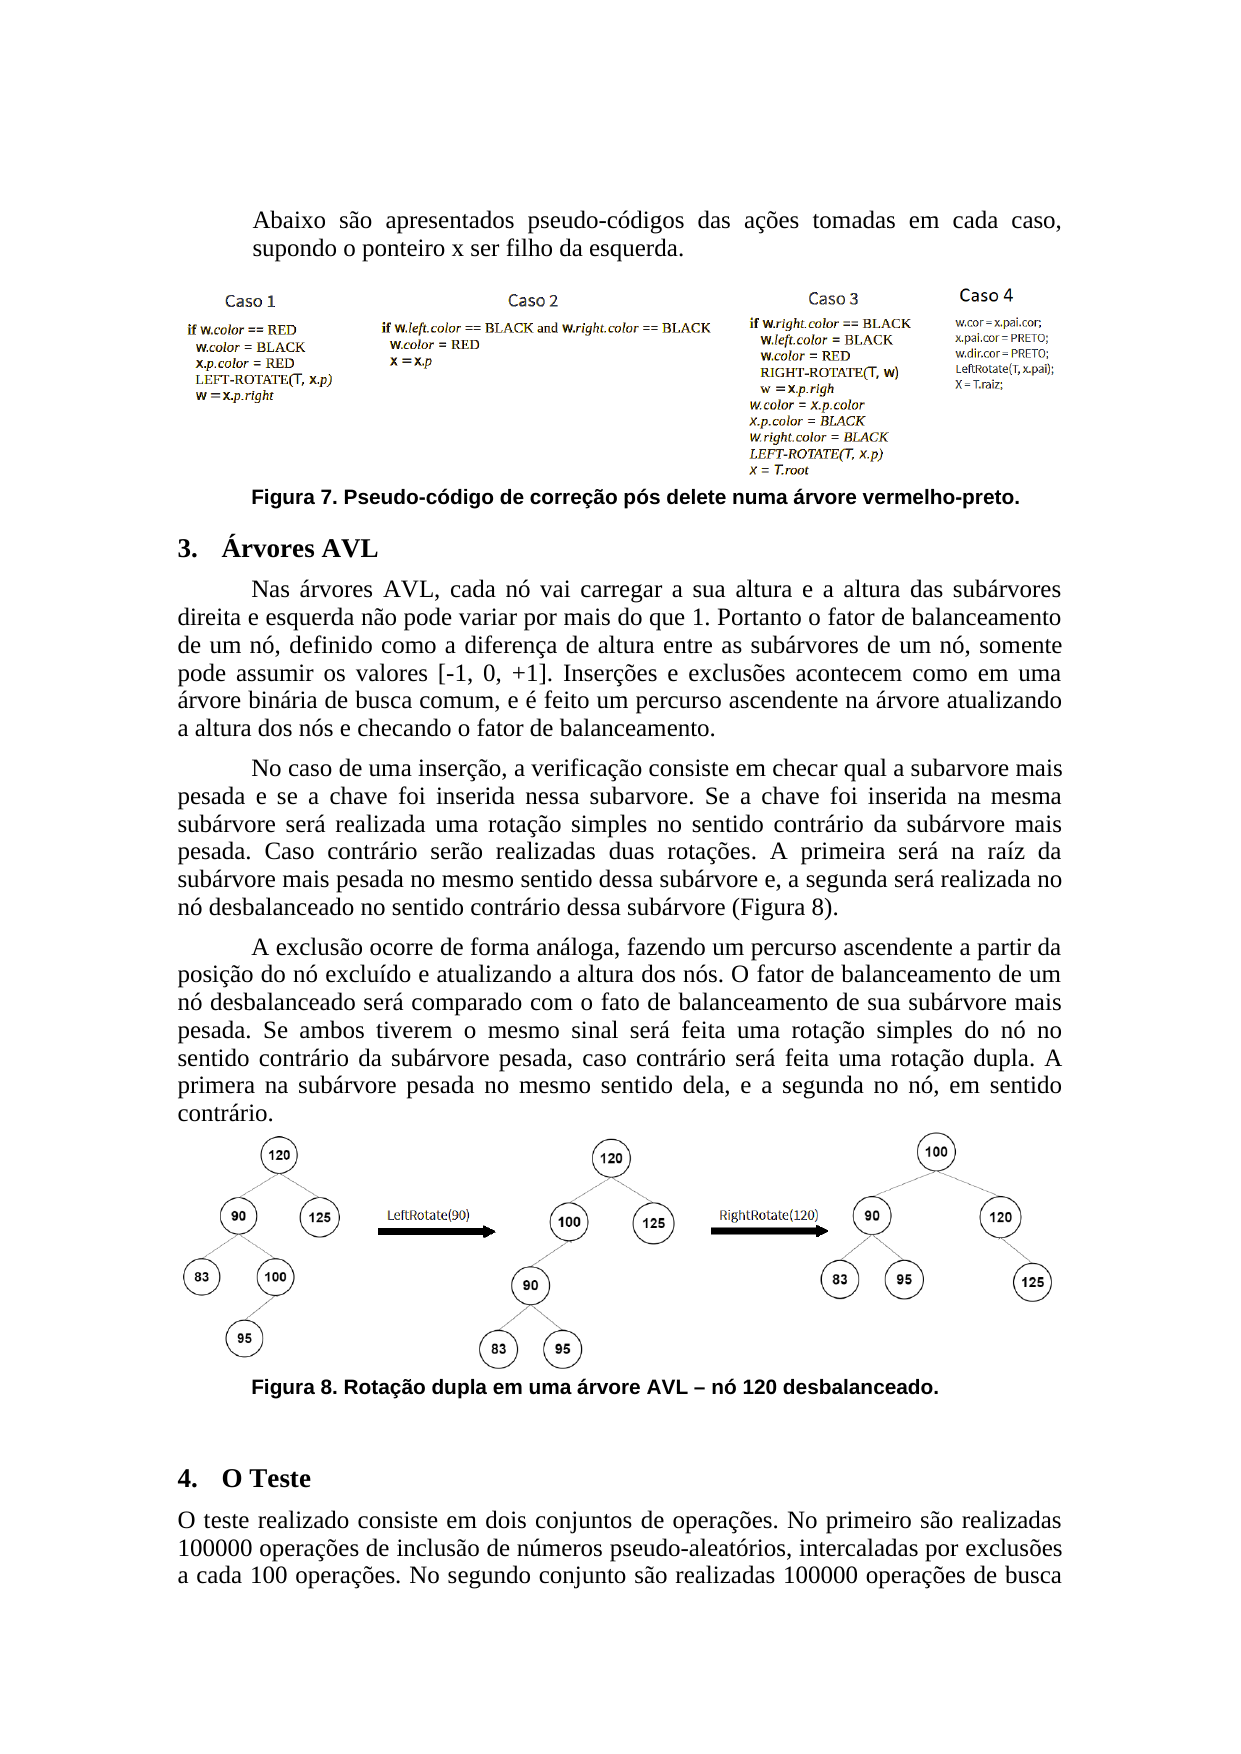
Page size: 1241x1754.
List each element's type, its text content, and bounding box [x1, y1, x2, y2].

picture [177, 282, 1063, 486]
text No caso de uma inserção, a verificação consiste em checar qual a subarvore mais pesada e se a chave foi inserida nessa subarvore. Se a chave foi inserida na mesma subárvore será realizada uma rotação simples no sentido contrário da subárvore mais pesada. Caso contrário serão realizadas duas rotações. A primeira será na raíz da subárvore mais pesada no mesmo sentido dessa subárvore e, a segunda será realizada no nó desbalanceado no sentido contrário dessa subárvore (Figura 8). [177, 754, 1063, 921]
text O teste realizado consiste em dois conjuntos de operações. No primeiro são realizadas 100000 operações de inclusão de números pseudo-aleatórios, intercaladas por exclusões a cada 100 operações. No segundo conjunto são realizadas 100000 operações de busca [177, 1506, 1063, 1589]
picture [177, 1126, 1063, 1376]
text [177, 274, 1063, 282]
title O Teste [177, 1464, 1063, 1494]
text Figura 8. Rotação dupla em uma árvore AVL – nó 120 desbalanceado. [177, 1376, 1063, 1399]
list Abaixo são apresentados pseudo-códigos das ações tomadas em cada caso, supondo o ponteiro x ser filho da esquerda. [215, 207, 1063, 262]
text A exclusão ocorre de forma análoga, fazendo um percurso ascendente a partir da posição do nó excluído e atualizando a altura dos nós. O fator de balanceamento de um nó desbalanceado será comparado com o fato de balanceamento de sua subárvore mais pesada. Se ambos tiverem o mesmo sinal será feita uma rotação simples do nó no sentido contrário da subárvore pesada, caso contrário será feita uma rotação dupla. A primera na subárvore pesada no mesmo sentido dela, e a segunda no nó, em sentido contrário. [177, 933, 1063, 1126]
title Árvores AVL [177, 533, 1063, 563]
text Figura 7. Pseudo-código de correção pós delete numa árvore vermelho-preto. [177, 486, 1063, 508]
text Nas árvores AVL, cada nó vai carregar a sua altura e a altura das subárvores direita e esquerda não pode variar por mais do que 1. Portanto o fator de balanceamento de um nó, definido como a diferença de altura entre as subárvores de um nó, somente pode assumir os valores [-1, 0, +1]. Inserções e exclusões acontecem como em uma árvore binária de busca comum, e é feito um percurso ascendente na árvore atualizando a altura dos nós e checando o fator de balanceamento. [177, 576, 1063, 742]
